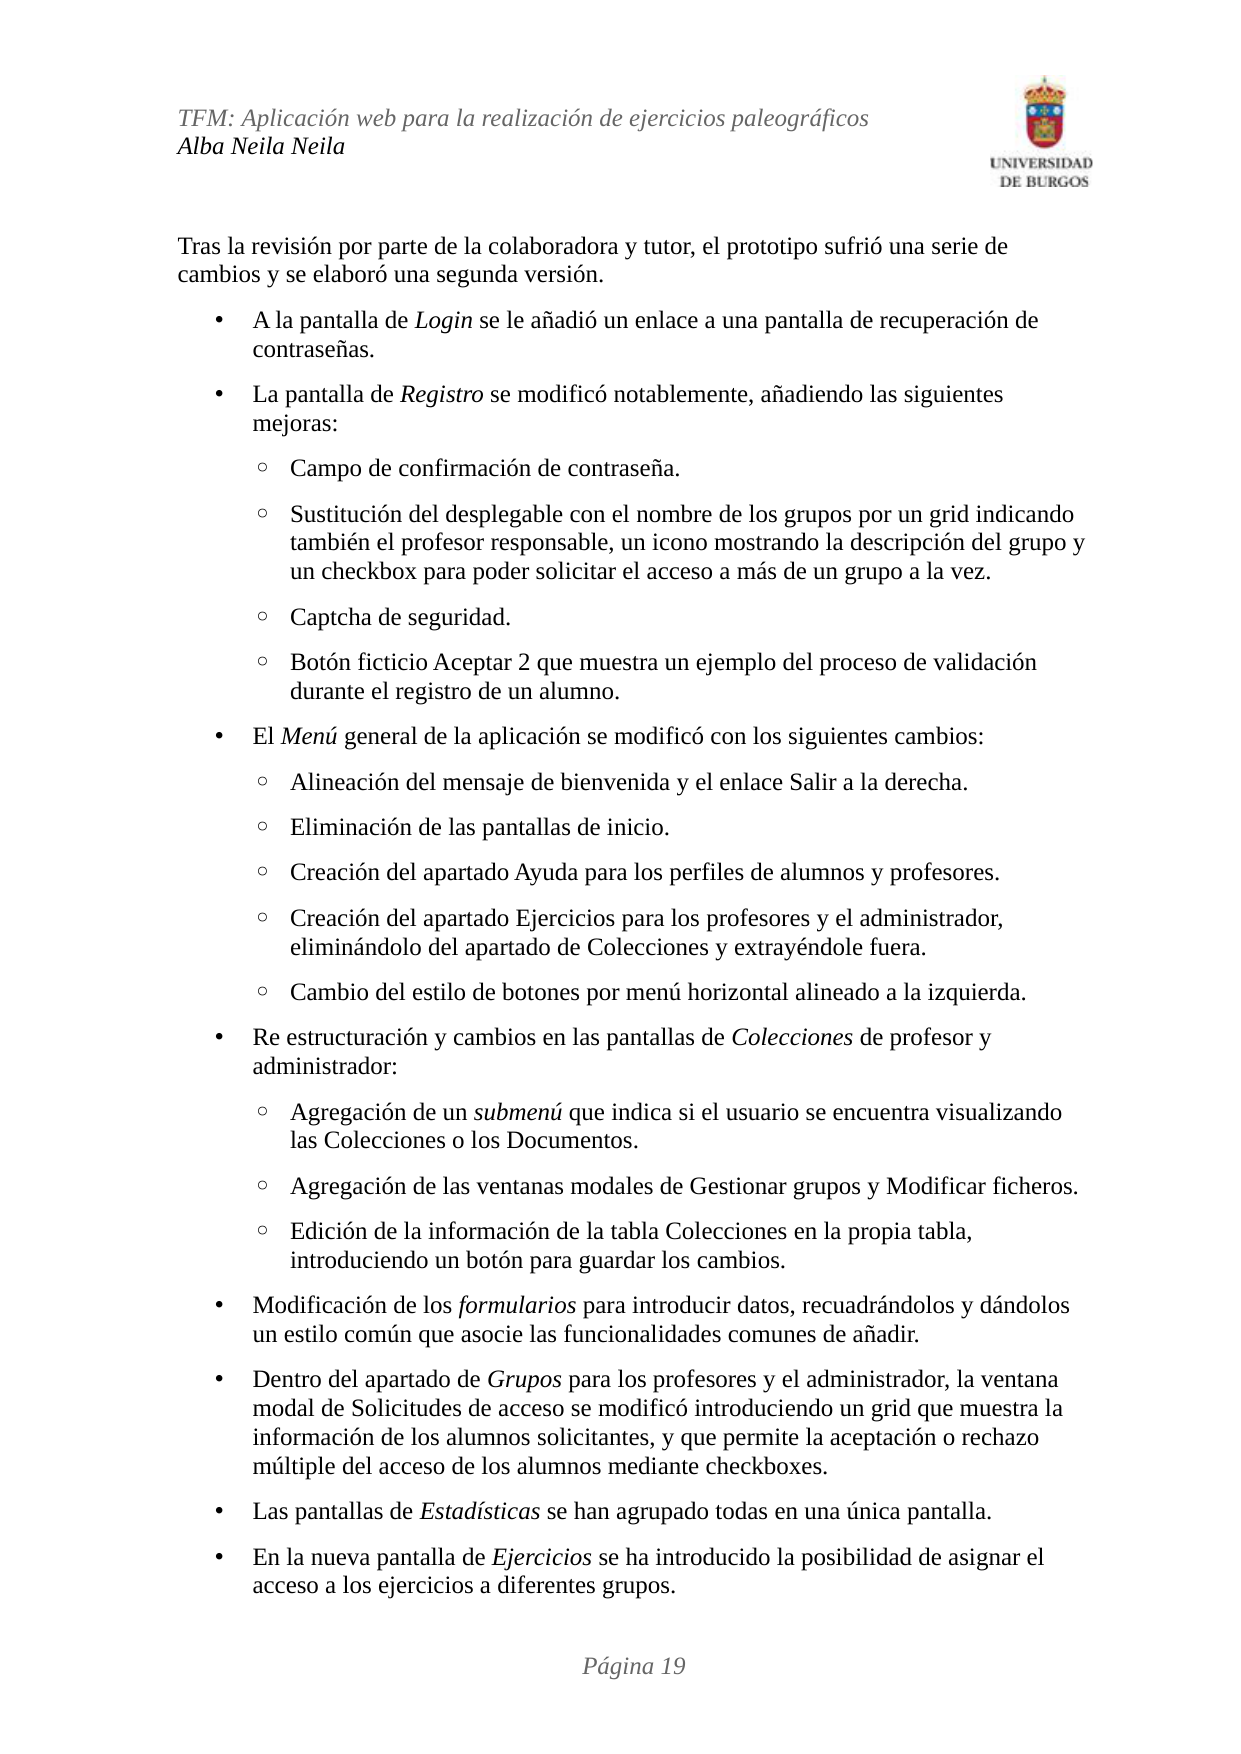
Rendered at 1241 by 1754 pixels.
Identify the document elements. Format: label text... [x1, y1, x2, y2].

list Alineación del mensaje de bienvenida y el enlace Salir a la derecha. [252, 767, 1092, 795]
list Creación del apartado Ayuda para los perfiles de alumnos y profesores. [252, 857, 1092, 886]
list La pantalla de Registro se modificó notablemente, añadiendo las siguientes mejoras: [215, 379, 1092, 437]
text Tras la revisión por parte de la colaboradora y tutor, el prototipo sufrió una serie de cambios y se elaboró una segunda versión. [177, 231, 1092, 288]
list Modificación de los formularios para introducir datos, recuadrándolos y dándolos un estilo común que asocie las funcionalidades comunes de añadir. [215, 1290, 1092, 1348]
list Sustitución del desplegable con el nombre de los grupos por un grid indicando también el profesor responsable, un icono mostrando la descripción del grupo y un checkbox para poder solicitar el acceso a más de un grupo a la vez. [252, 499, 1092, 585]
list Botón ficticio Aceptar 2 que muestra un ejemplo del proceso de validación durante el registro de un alumno. [252, 647, 1092, 704]
list Captcha de seguridad. [252, 602, 1092, 630]
list Las pantallas de Estadísticas se han agrupado todas en una única pantalla. [215, 1496, 1092, 1525]
list Eliminación de las pantallas de inicio. [252, 812, 1092, 841]
list Creación del apartado Ejercicios para los profesores y el administrador, eliminándolo del apartado de Colecciones y extrayéndole fuera. [252, 903, 1092, 960]
picture [990, 75, 1093, 187]
list Agregación de un submenú que indica si el usuario se encuentra visualizando las Colecciones o los Documentos. [252, 1097, 1092, 1154]
list A la pantalla de Login se le añadió un enlace a una pantalla de recuperación de contraseñas. [215, 305, 1092, 362]
list Dentro del apartado de Grupos para los profesores y el administrador, la ventana modal de Solicitudes de acceso se modificó introduciendo un grid que muestra la información de los alumnos solicitantes, y que permite la aceptación o rechazo múltiple del acceso de los alumnos mediante checkboxes. [215, 1364, 1092, 1479]
list Re estructuración y cambios en las pantallas de Colecciones de profesor y administrador: [215, 1022, 1092, 1080]
list Campo de confirmación de contraseña. [252, 453, 1092, 482]
list Agregación de las ventanas modales de Gestionar grupos y Modificar ficheros. [252, 1171, 1092, 1199]
list El Menú general de la aplicación se modificó con los siguientes cambios: [215, 721, 1092, 750]
list Edición de la información de la tabla Colecciones en la propia tabla, introduciendo un botón para guardar los cambios. [252, 1216, 1092, 1274]
list En la nueva pantalla de Ejercicios se ha introducido la posibilidad de asignar el acceso a los ejercicios a diferentes grupos. [215, 1542, 1092, 1599]
list Cambio del estilo de botones por menú horizontal alineado a la izquierda. [252, 977, 1092, 1006]
